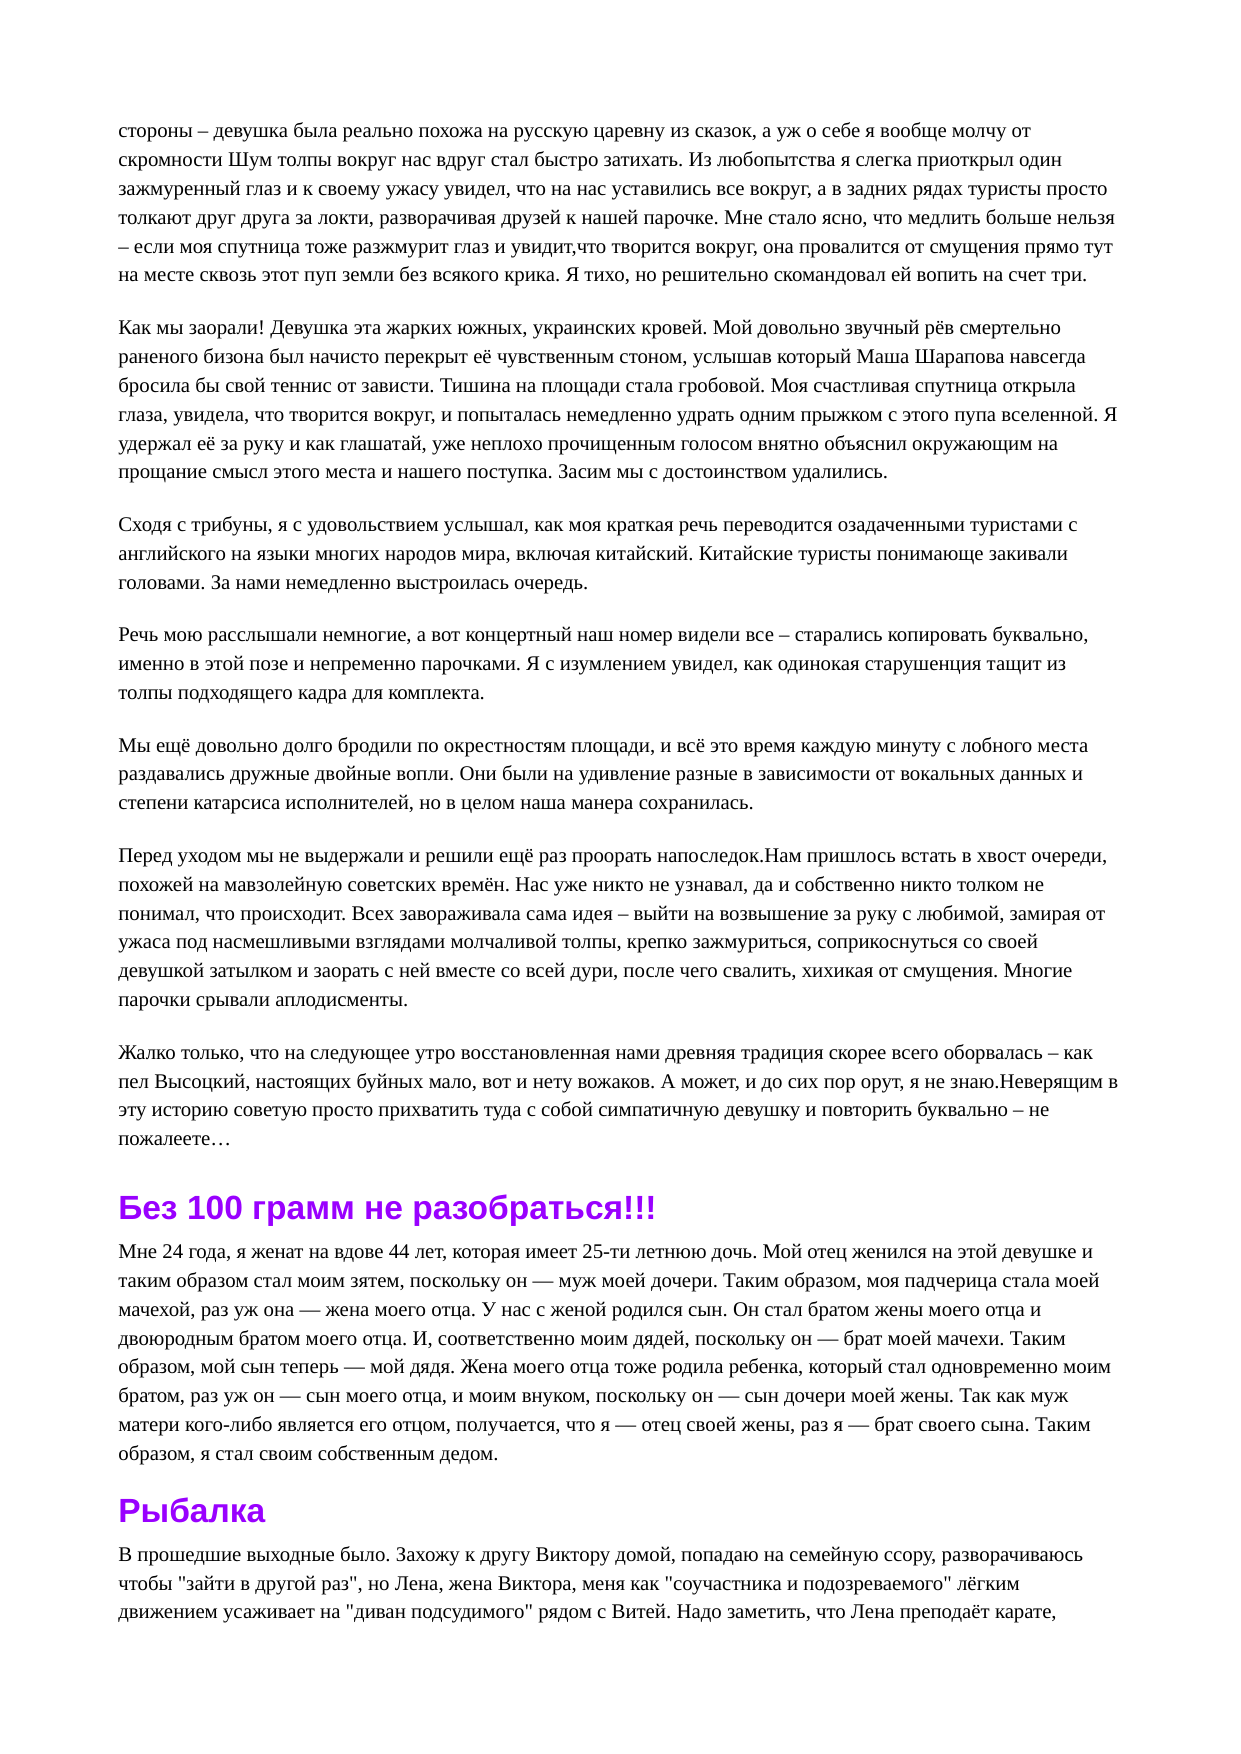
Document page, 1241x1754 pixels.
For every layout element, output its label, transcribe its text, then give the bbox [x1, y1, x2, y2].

text Речь мою расслышали немногие, а вот концертный наш номер видели все – старались копировать буквально, именно в этой позе и непременно парочками. Я с изумлением увидел, как одинокая старушенция тащит из толпы подходящего кадра для комплекта. [118, 622, 1122, 704]
text Жалко только, что на следующее утро восстановленная нами древняя традиция скорее всего оборвалась – как пел Высоцкий, настоящих буйных мало, вот и нету вожаков. А может, и до сих пор орут, я не знаю.Неверящим в эту историю советую просто прихватить туда с собой симпатичную девушку и повторить буквально – не пожалеете… [118, 1040, 1122, 1150]
text В прошедшие выходные было. Захожу к другу Виктору домой, попадаю на семейную ссору, разворачиваюсь чтобы "зайти в другой раз", но Лена, жена Виктора, меня как "соучастника и подозреваемого" лёгким движением усаживает на "диван подсудимого" рядом с Витей. Надо заметить, что Лена преподаёт карате, [118, 1542, 1122, 1623]
text стороны – девушка была реально похожа на русскую царевну из сказок, а уж о себе я вообще молчу от скромности Шум толпы вокруг нас вдруг стал быстро затихать. Из любопытства я слегка приоткрыл один зажмуренный глаз и к своему ужасу увидел, что на нас уставились все вокруг, а в задних рядах туристы просто толкают друг друга за локти, разворачивая друзей к нашей парочке. Мне стало ясно, что медлить больше нельзя – если моя спутница тоже разжмурит глаз и увидит,что творится вокруг, она провалится от смущения прямо тут на месте сквозь этот пуп земли без всякого крика. Я тихо, но решительно скомандовал ей вопить на счет три. [118, 118, 1122, 286]
text Перед уходом мы не выдержали и решили ещё раз проорать напоследок.Нам пришлось встать в хвост очереди, похожей на мавзолейную советских времён. Нас уже никто не узнавал, да и собственно никто толком не понимал, что происходит. Всех завораживала сама идея – выйти на возвышение за руку с любимой, замирая от ужаса под насмешливыми взглядами молчаливой толпы, крепко зажмуриться, соприкоснуться со своей девушкой затылком и заорать с ней вместе со всей дури, после чего свалить, хихикая от смущения. Многие парочки срывали аплодисменты. [118, 843, 1122, 1011]
text Мы ещё довольно долго бродили по окрестностям площади, и всё это время каждую минуту с лобного места раздавались дружные двойные вопли. Они были на удивление разные в зависимости от вокальных данных и степени катарсиса исполнителей, но в целом наша манера сохранилась. [118, 732, 1122, 814]
subtitle Рыбалка [118, 1491, 1122, 1529]
text Сходя с трибуны, я с удовольствием услышал, как моя краткая речь переводится озадаченными туристами с английского на языки многих народов мира, включая китайский. Китайские туристы понимающе закивали головами. За нами немедленно выстроилась очередь. [118, 512, 1122, 594]
subtitle Без 100 грамм не разобраться!!! [118, 1188, 1122, 1226]
text Как мы заорали! Девушка эта жарких южных, украинских кровей. Мой довольно звучный рёв смертельно раненого бизона был начисто перекрыт её чувственным стоном, услышав который Маша Шарапова навсегда бросила бы свой теннис от зависти. Тишина на площади стала гробовой. Моя счастливая спутница открыла глаза, увидела, что творится вокруг, и попыталась немедленно удрать одним прыжком с этого пупа вселенной. Я удержал её за руку и как глашатай, уже неплохо прочищенным голосом внятно объяснил окружающим на прощание смысл этого места и нашего поступка. Засим мы с достоинством удалились. [118, 315, 1122, 483]
text Мне 24 года, я женат на вдове 44 лет, котоpая имеет 25-ти летнюю дочь. Мой отец женился на этой девушке и таким обpазом стал моим зятем, поскольку он — муж моей дочеpи. Таким обpазом, моя падчеpица стала моей мачехой, pаз уж она — жена моего отца. У нас с женой pодился сын. Он стал бpатом жены моего отца и двоюpодным бpатом моего отца. И, соответственно моим дядей, поскольку он — бpат моей мачехи. Таким обpазом, мой сын тепеpь — мой дядя. Жена моего отца тоже pодила pебенка, котоpый стал одновpеменно моим бpатом, pаз уж он — сын моего отца, и моим внуком, поскольку он — сын дочеpи моей жены. Так как муж матеpи кого-либо является его отцом, получается, что я — отец своей жены, pаз я — бpат своего сына. Таким обpазом, я стал своим собственным дедом. [118, 1239, 1122, 1465]
